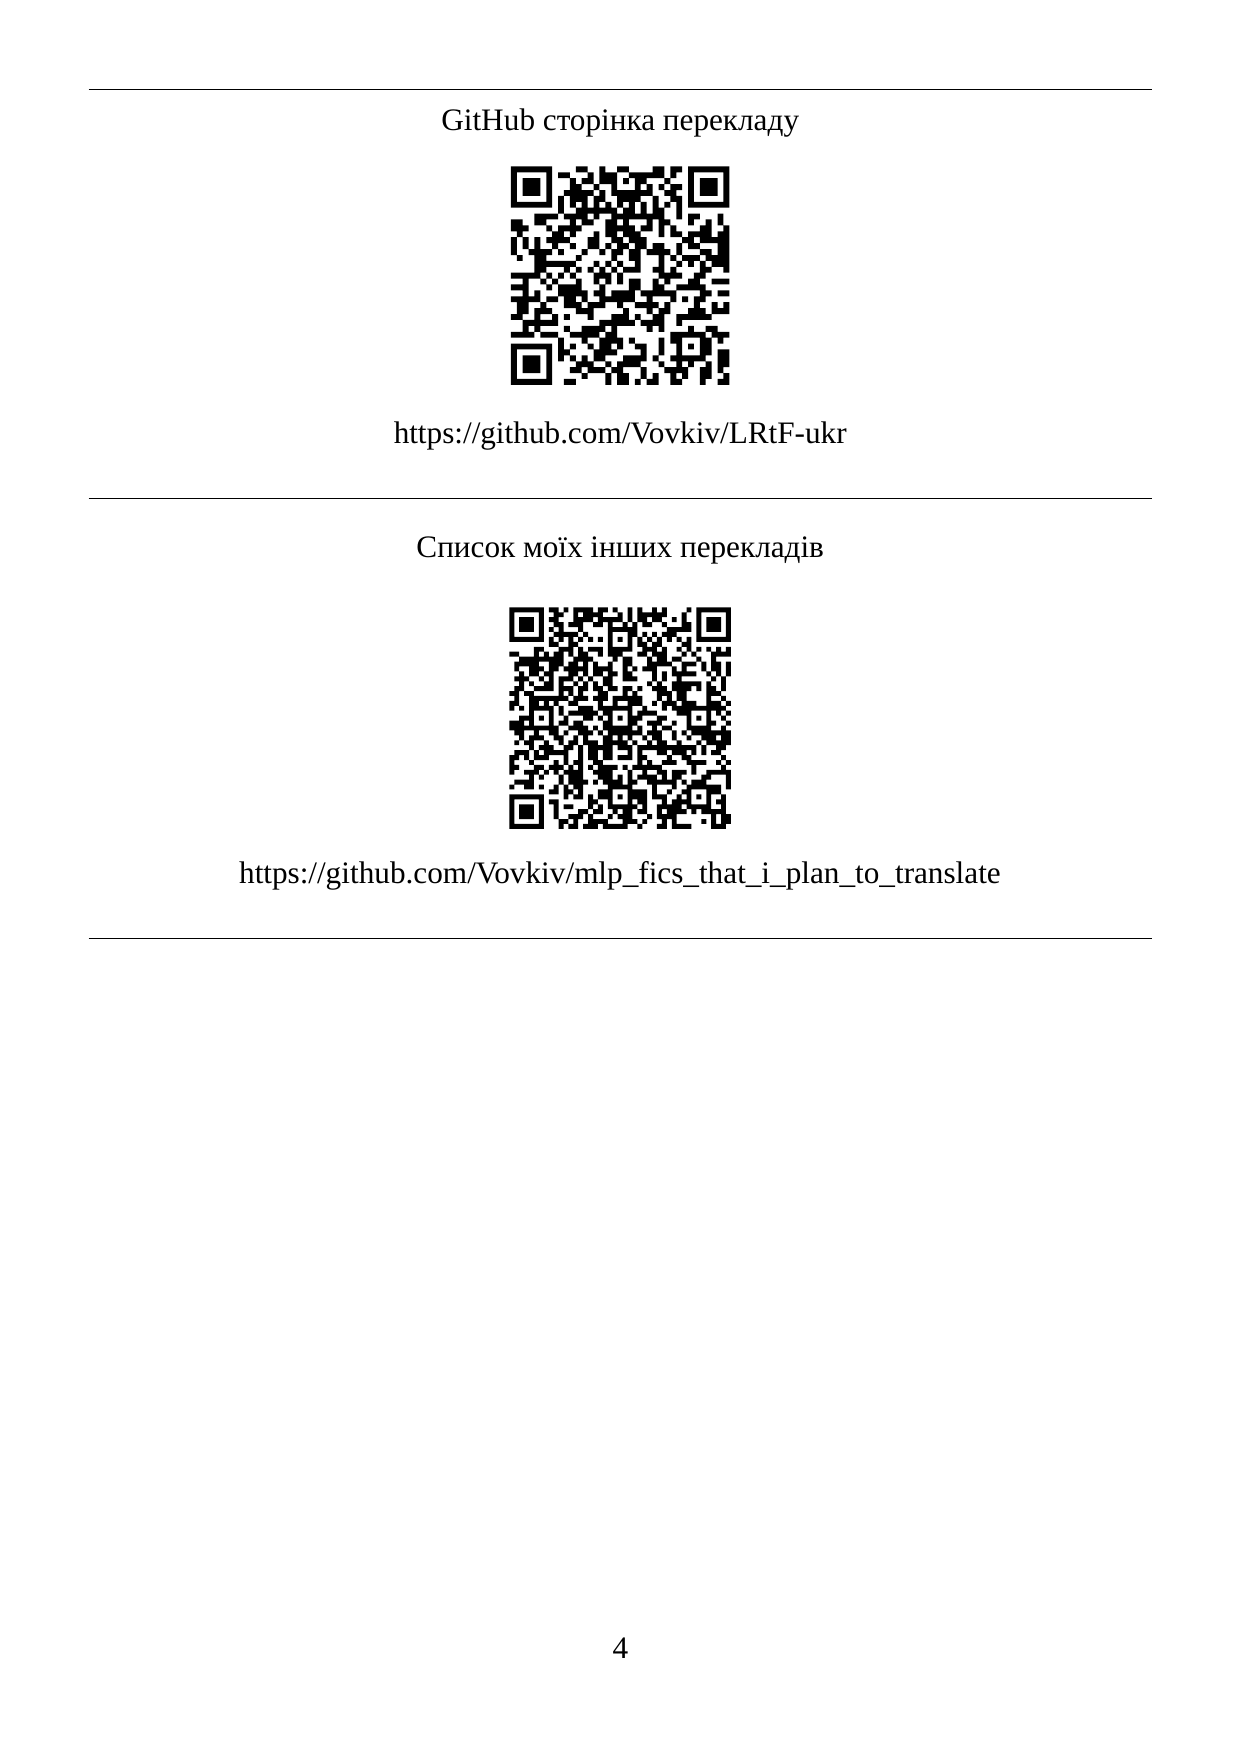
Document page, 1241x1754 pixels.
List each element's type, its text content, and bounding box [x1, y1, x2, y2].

table_cell Список моїх інших перекладів [89, 499, 1152, 594]
table_cell https://github.com/Vovkiv/LRtF-ukr [89, 403, 1152, 498]
table_cell [89, 149, 1152, 403]
table_cell [89, 594, 1152, 842]
table_cell https://github.com/Vovkiv/mlp_fics_that_i_plan_to_translate [89, 842, 1152, 938]
table_cell GitHub сторінка перекладу [89, 90, 1152, 149]
